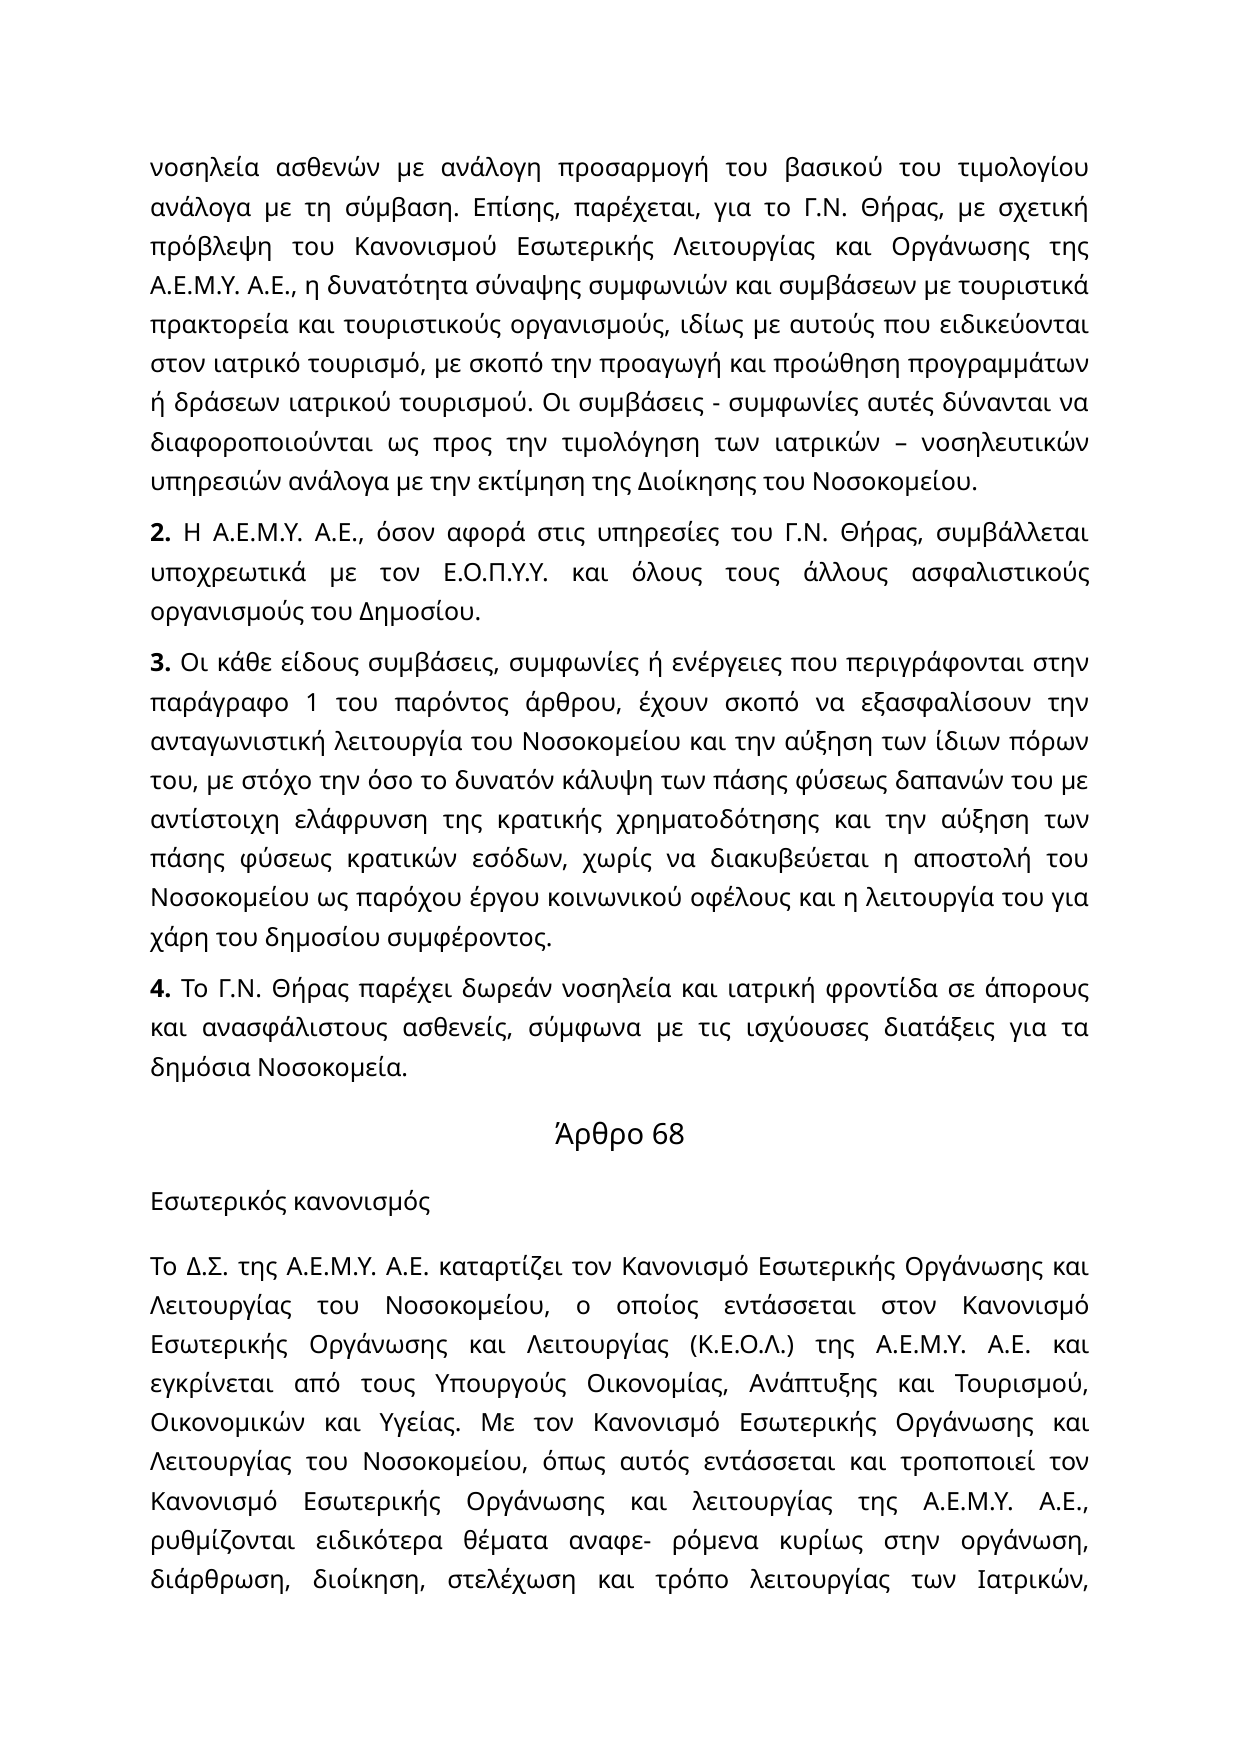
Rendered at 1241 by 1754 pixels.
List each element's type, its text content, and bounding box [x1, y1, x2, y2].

text 4. Το Γ.Ν. Θήρας παρέχει δωρεάν νοσηλεία και ιατρική φροντίδα σε άπορους και ανασφάλιστους ασθενείς, σύμφωνα με τις ισχύουσες διατάξεις για τα δημόσια Νοσοκομεία. [150, 971, 1090, 1083]
subtitle Άρθρο 68 [150, 1113, 1090, 1153]
text 3. Οι κάθε είδους συμβάσεις, συμφωνίες ή ενέργειες που περιγράφονται στην παράγραφο 1 του παρόντος άρθρου, έχουν σκοπό να εξασφαλίσουν την ανταγωνιστική λειτουργία του Νοσοκομείου και την αύξηση των ίδιων πόρων του, με στόχο την όσο το δυνατόν κάλυψη των πάσης φύσεως δαπανών του με αντίστοιχη ελάφρυνση της κρατικής χρηματοδότησης και την αύξηση των πάσης φύσεως κρατικών εσόδων, χωρίς να διακυβεύεται η αποστολή του Νοσοκομείου ως παρόχου έργου κοινωνικού οφέλους και η λειτουργία του για χάρη του δημοσίου συμφέροντος. [150, 645, 1090, 953]
text 2. Η Α.Ε.Μ.Υ. Α.Ε., όσον αφορά στις υπηρεσίες του Γ.Ν. Θήρας, συμβάλλεται υποχρεωτικά με τον Ε.Ο.Π.Υ.Υ. και όλους τους άλλους ασφαλιστικούς οργανισμούς του Δημοσίου. [150, 515, 1090, 627]
text νοσηλεία ασθενών με ανάλογη προσαρμογή του βασικού του τιμολογίου ανάλογα με τη σύμβαση. Επίσης, παρέχεται, για το Γ.Ν. Θήρας, με σχετική πρόβλεψη του Κανονισμού Εσωτερικής Λειτουργίας και Οργάνωσης της Α.Ε.Μ.Υ. Α.Ε., η δυνατότητα σύναψης συμφωνιών και συμβάσεων με τουριστικά πρακτορεία και τουριστικούς οργανισμούς, ιδίως με αυτούς που ειδικεύονται στον ιατρικό τουρισμό, με σκοπό την προαγωγή και προώθηση προγραμμάτων ή δράσεων ιατρικού τουρισμού. Οι συμβάσεις - συμφωνίες αυτές δύνανται να διαφοροποιούνται ως προς την τιμολόγηση των ιατρικών – νοσηλευτικών υπηρεσιών ανάλογα με την εκτίμηση της Διοίκησης του Νοσοκομείου. [150, 150, 1090, 497]
text Εσωτερικός κανονισμός [150, 1184, 1090, 1218]
text Το Δ.Σ. της Α.Ε.Μ.Υ. Α.Ε. καταρτίζει τον Κανονισμό Εσωτερικής Οργάνωσης και Λειτουργίας του Νοσοκομείου, ο οποίος εντάσσεται στον Κανονισμό Εσωτερικής Οργάνωσης και Λειτουργίας (Κ.Ε.Ο.Λ.) της Α.Ε.Μ.Υ. Α.Ε. και εγκρίνεται από τους Υπουργούς Οικονομίας, Ανάπτυξης και Τουρισμού, Οικονομικών και Υγείας. Με τον Κανονισμό Εσωτερικής Οργάνωσης και Λειτουργίας του Νοσοκομείου, όπως αυτός εντάσσεται και τροποποιεί τον Κανονισμό Εσωτερικής Οργάνωσης και λειτουργίας της Α.Ε.Μ.Υ. Α.Ε., ρυθμίζονται ειδικότερα θέματα αναφε- ρόμενα κυρίως στην οργάνωση, διάρθρωση, διοίκηση, στελέχωση και τρόπο λειτουργίας των Ιατρικών, [150, 1248, 1090, 1596]
